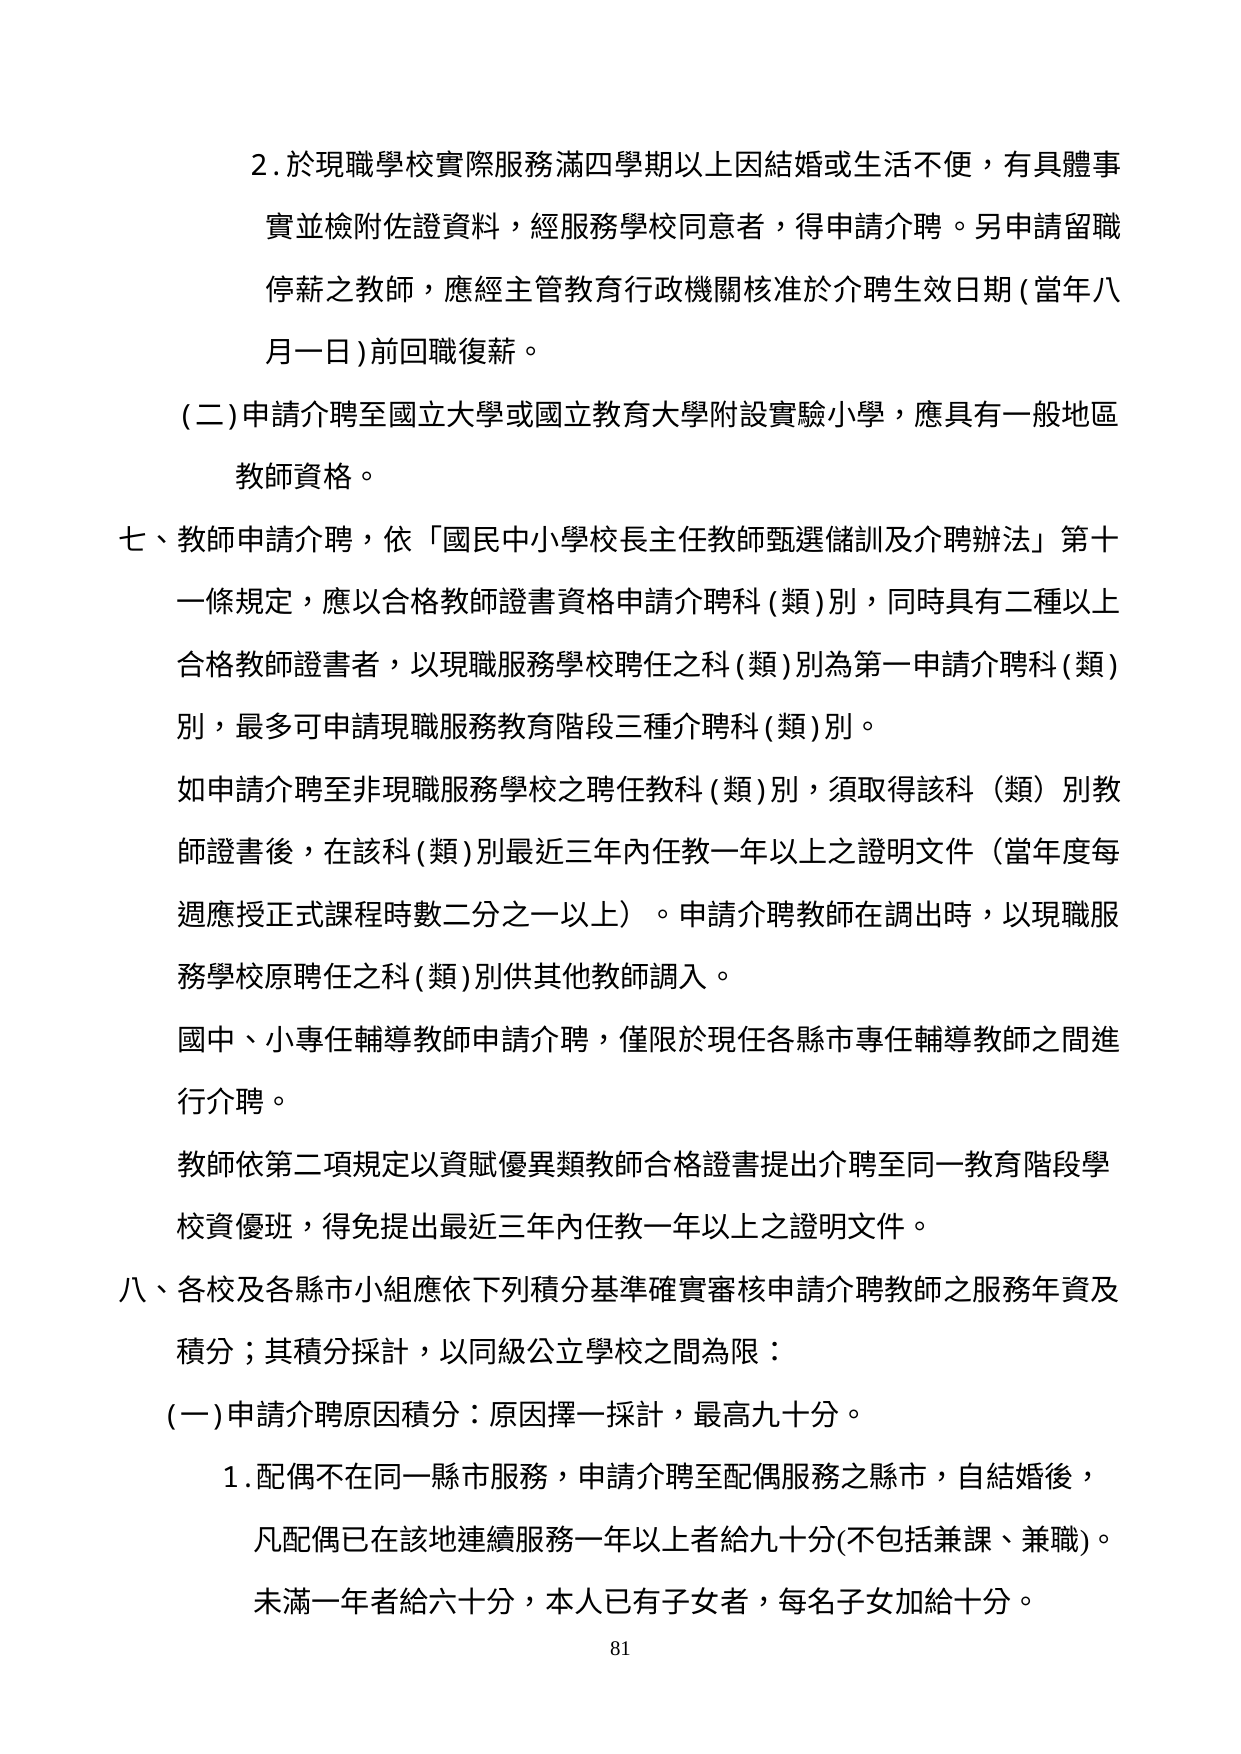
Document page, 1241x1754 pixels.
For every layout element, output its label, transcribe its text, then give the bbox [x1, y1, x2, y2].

text 七、教師申請介聘，依「國民中小學校長主任教師甄選儲訓及介聘辦法」第十一條規定，應以合格教師證書資格申請介聘科(類)別，同時具有二種以上合格教師證書者，以現職服務學校聘任之科(類)別為第一申請介聘科(類)別，最多可申請現職服務教育階段三種介聘科(類)別。 [118, 496, 1122, 746]
text 如申請介聘至非現職服務學校之聘任教科(類)別，須取得該科（類）別教師證書後，在該科(類)別最近三年內任教一年以上之證明文件（當年度每週應授正式課程時數二分之一以上）。申請介聘教師在調出時，以現職服務學校原聘任之科(類)別供其他教師調入。 [177, 746, 1122, 996]
text 2.於現職學校實際服務滿四學期以上因結婚或生活不便，有具體事實並檢附佐證資料，經服務學校同意者，得申請介聘。另申請留職停薪之教師，應經主管教育行政機關核准於介聘生效日期(當年八月一日)前回職復薪。 [177, 121, 1122, 371]
text 教師依第二項規定以資賦優異類教師合格證書提出介聘至同一教育階段學校資優班，得免提出最近三年內任教一年以上之證明文件。 [176, 1121, 1122, 1246]
text 八、各校及各縣市小組應依下列積分基準確實審核申請介聘教師之服務年資及積分；其積分採計，以同級公立學校之間為限： [118, 1246, 1122, 1371]
text (一)申請介聘原因積分：原因擇一採計，最高九十分。 [162, 1371, 1122, 1433]
text 1.配偶不在同一縣市服務，申請介聘至配偶服務之縣市，自結婚後，凡配偶已在該地連續服務一年以上者給九十分(不包括兼課、兼職)。未滿一年者給六十分，本人已有子女者，每名子女加給十分。 [222, 1433, 1122, 1621]
text 國中、小專任輔導教師申請介聘，僅限於現任各縣市專任輔導教師之間進行介聘。 [177, 996, 1122, 1121]
text (二)申請介聘至國立大學或國立教育大學附設實驗小學，應具有一般地區教師資格。 [177, 371, 1122, 496]
